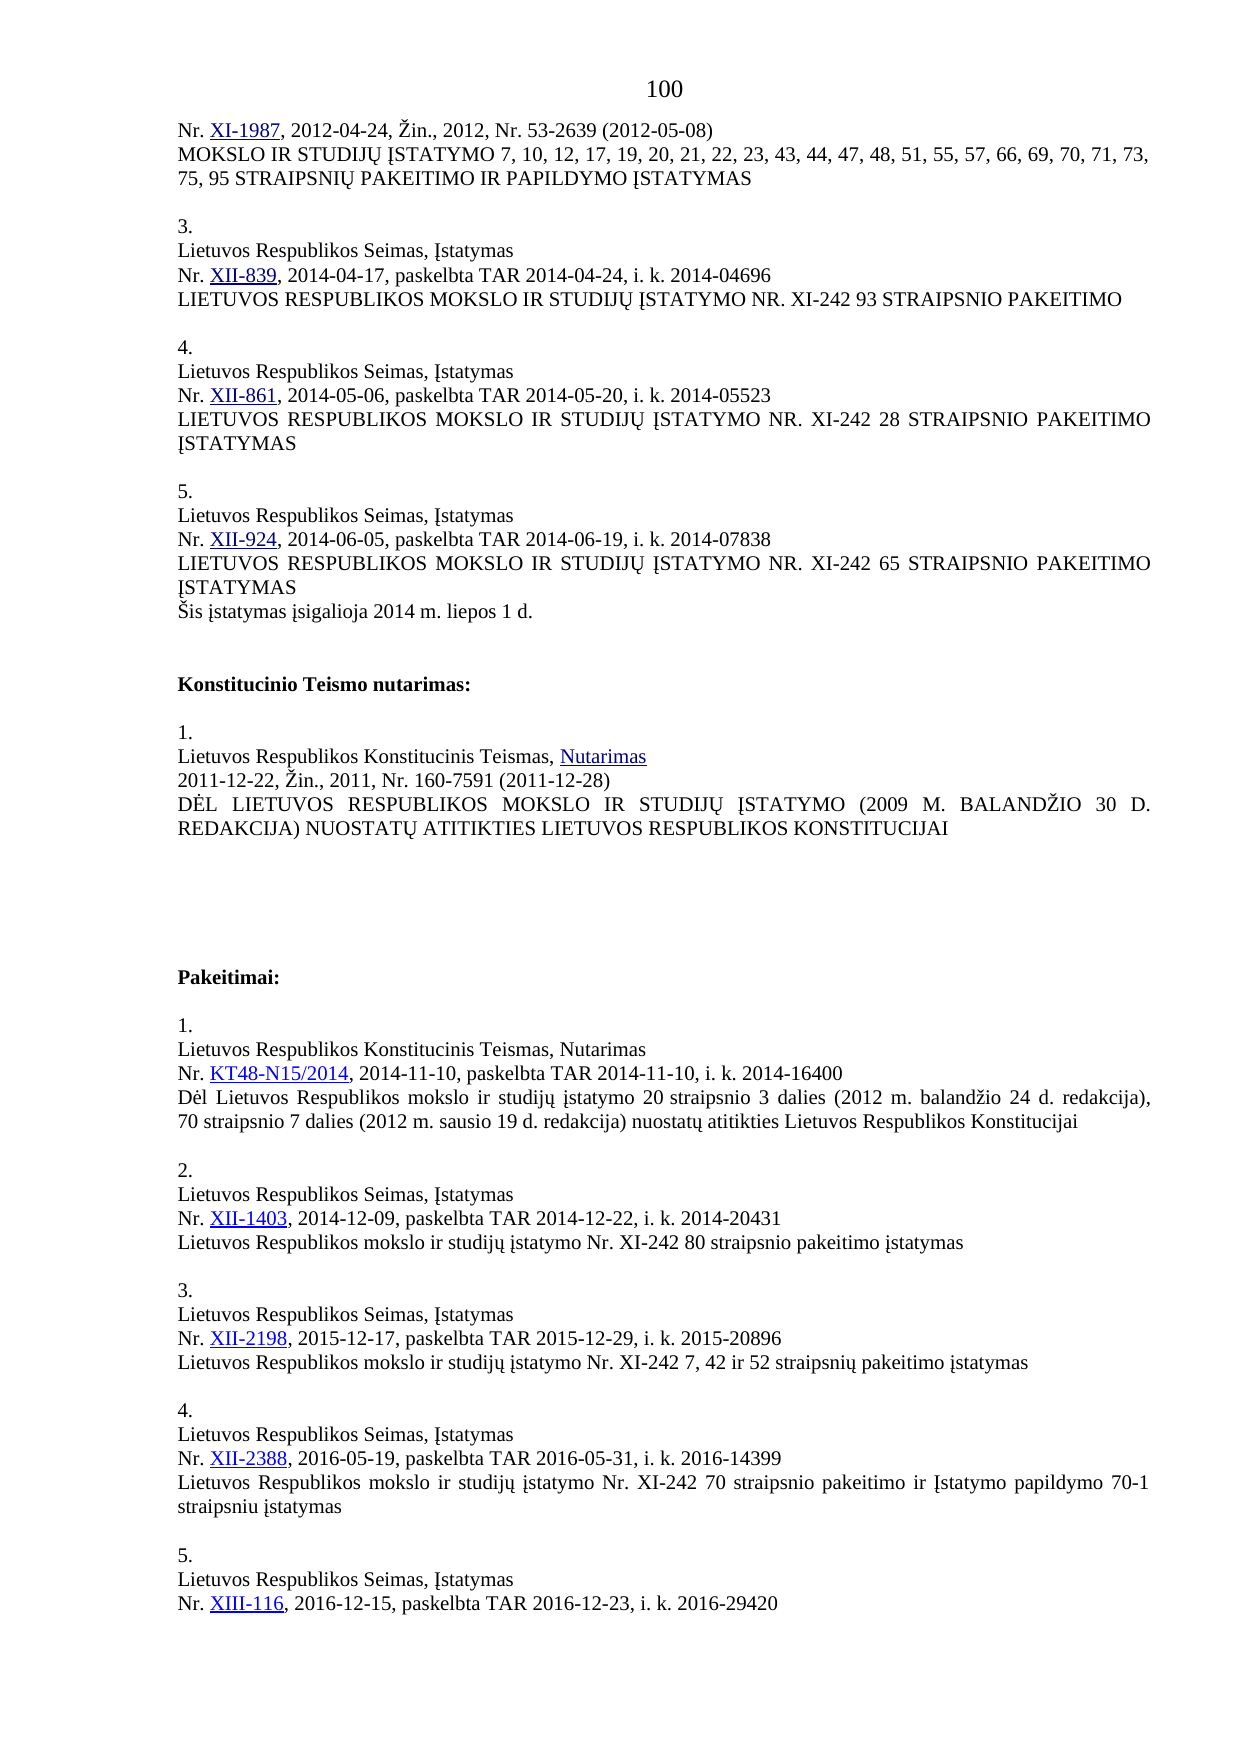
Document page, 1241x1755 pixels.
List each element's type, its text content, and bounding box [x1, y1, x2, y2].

text Lietuvos Respublikos mokslo ir studijų įstatymo Nr. XI-242 70 straipsnio pakeitimo ir Įstatymo papildymo 70-1 straipsniu įstatymas [177, 1470, 1152, 1518]
text 4. [177, 1398, 1152, 1422]
text Nr. XII-2198, 2015-12-17, paskelbta TAR 2015-12-29, i. k. 2015-20896 [177, 1326, 1152, 1350]
text Lietuvos Respublikos Seimas, Įstatymas [177, 1422, 1152, 1446]
text Lietuvos Respublikos Seimas, Įstatymas [177, 1182, 1152, 1206]
text Nr. XII-2388, 2016-05-19, paskelbta TAR 2016-05-31, i. k. 2016-14399 [177, 1446, 1152, 1470]
text Šis įstatymas įsigalioja 2014 m. liepos 1 d. [177, 599, 1152, 623]
text Lietuvos Respublikos Seimas, Įstatymas [177, 1302, 1152, 1326]
text 2. [177, 1157, 1152, 1182]
text 2011-12-22, Žin., 2011, Nr. 160-7591 (2011-12-28) [177, 768, 1152, 792]
text Dėl Lietuvos Respublikos mokslo ir studijų įstatymo 20 straipsnio 3 dalies (2012 m. balandžio 24 d. redakcija), 70 straipsnio 7 dalies (2012 m. sausio 19 d. redakcija) nuostatų atitikties Lietuvos Respublikos Konstitucijai [177, 1085, 1152, 1133]
text Lietuvos Respublikos Konstitucinis Teismas, Nutarimas [177, 1037, 1152, 1061]
text Lietuvos Respublikos mokslo ir studijų įstatymo Nr. XI-242 80 straipsnio pakeitimo įstatymas [177, 1230, 1152, 1254]
text Nr. XI-1987, 2012-04-24, Žin., 2012, Nr. 53-2639 (2012-05-08) [177, 118, 1152, 142]
text Nr. XII-861, 2014-05-06, paskelbta TAR 2014-05-20, i. k. 2014-05523 [177, 383, 1152, 407]
text 5. [177, 479, 1152, 503]
text Lietuvos Respublikos Seimas, Įstatymas [177, 238, 1152, 262]
text Nr. XII-839, 2014-04-17, paskelbta TAR 2014-04-24, i. k. 2014-04696 [177, 262, 1152, 287]
text LIETUVOS RESPUBLIKOS MOKSLO IR STUDIJŲ ĮSTATYMO NR. XI-242 28 STRAIPSNIO PAKEITIMO ĮSTATYMAS [177, 407, 1152, 455]
text Lietuvos Respublikos Seimas, Įstatymas [177, 503, 1152, 527]
text MOKSLO IR STUDIJŲ ĮSTATYMO 7, 10, 12, 17, 19, 20, 21, 22, 23, 43, 44, 47, 48, 51, 55, 57, 66, 69, 70, 71, 73, 75, 95 STRAIPSNIŲ PAKEITIMO IR PAPILDYMO ĮSTATYMAS [177, 142, 1152, 190]
text Lietuvos Respublikos mokslo ir studijų įstatymo Nr. XI-242 7, 42 ir 52 straipsnių pakeitimo įstatymas [177, 1350, 1152, 1374]
text Lietuvos Respublikos Konstitucinis Teismas, Nutarimas [177, 744, 1152, 768]
text 3. [177, 214, 1152, 238]
text 3. [177, 1278, 1152, 1302]
text 4. [177, 335, 1152, 359]
text Nr. XII-924, 2014-06-05, paskelbta TAR 2014-06-19, i. k. 2014-07838 [177, 527, 1152, 551]
text Lietuvos Respublikos Seimas, Įstatymas [177, 1567, 1152, 1591]
text 1. [177, 1013, 1152, 1037]
text DĖL LIETUVOS RESPUBLIKOS MOKSLO IR STUDIJŲ ĮSTATYMO (2009 M. BALANDŽIO 30 D. REDAKCIJA) NUOSTATŲ ATITIKTIES LIETUVOS RESPUBLIKOS KONSTITUCIJAI [177, 792, 1152, 840]
text LIETUVOS RESPUBLIKOS MOKSLO IR STUDIJŲ ĮSTATYMO NR. XI-242 65 STRAIPSNIO PAKEITIMO ĮSTATYMAS [177, 551, 1152, 599]
text Nr. KT48-N15/2014, 2014-11-10, paskelbta TAR 2014-11-10, i. k. 2014-16400 [177, 1061, 1152, 1085]
text Nr. XIII-116, 2016-12-15, paskelbta TAR 2016-12-23, i. k. 2016-29420 [177, 1591, 1152, 1615]
text Nr. XII-1403, 2014-12-09, paskelbta TAR 2014-12-22, i. k. 2014-20431 [177, 1206, 1152, 1230]
text Pakeitimai: [177, 965, 1152, 989]
text Konstitucinio Teismo nutarimas: [177, 672, 1152, 696]
text Lietuvos Respublikos Seimas, Įstatymas [177, 359, 1152, 383]
text 5. [177, 1542, 1152, 1567]
text 1. [177, 720, 1152, 744]
text LIETUVOS RESPUBLIKOS MOKSLO IR STUDIJŲ ĮSTATYMO NR. XI-242 93 STRAIPSNIO PAKEITIMO [177, 287, 1152, 311]
